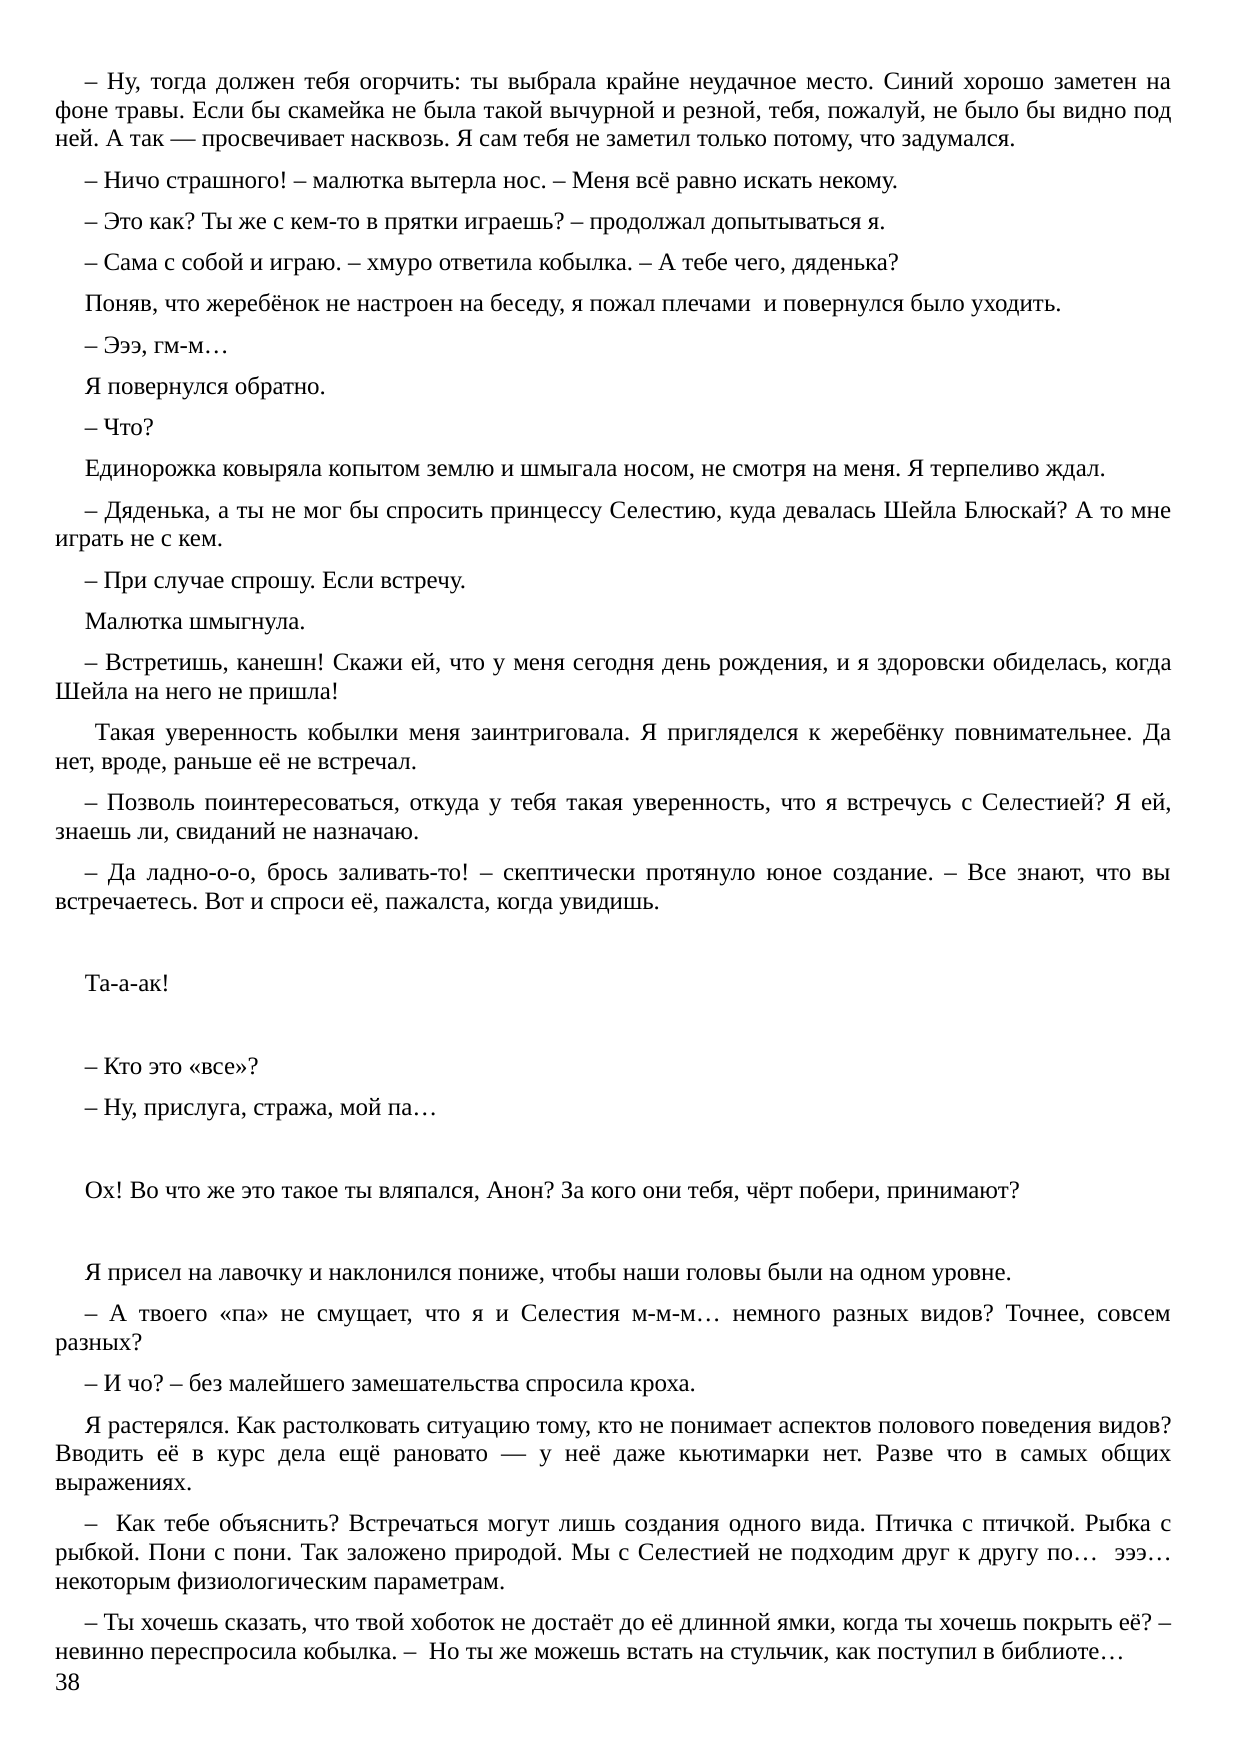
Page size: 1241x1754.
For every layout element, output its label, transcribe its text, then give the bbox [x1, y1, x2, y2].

text – Ты хочешь сказать, что твой хоботок не достаёт до её длинной ямки, когда ты хочешь покрыть её? – невинно переспросила кобылка. – Но ты же можешь встать на стульчик, как поступил в библиоте… [55, 1607, 1173, 1665]
text – Ну, тогда должен тебя огорчить: ты выбрала крайне неудачное место. Синий хорошо заметен на фоне травы. Если бы скамейка не была такой вычурной и резной, тебя, пожалуй, не было бы видно под ней. А так — просвечивает насквозь. Я сам тебя не заметил только потому, что задумался. [55, 66, 1173, 152]
text – Кто это «все»? [55, 1051, 1173, 1080]
text – Ну, прислуга, стража, мой па… [55, 1092, 1173, 1121]
text Я повернулся обратно. [55, 371, 1173, 400]
text – Эээ, гм-м… [55, 330, 1173, 358]
text – Как тебе объяснить? Встречаться могут лишь создания одного вида. Птичка с птичкой. Рыбка с рыбкой. Пони с пони. Так заложено природой. Мы с Селестией не подходим друг к другу по… эээ… некоторым физиологическим параметрам. [55, 1508, 1173, 1595]
text – Дяденька, а ты не мог бы спросить принцессу Селестию, куда девалась Шейла Блюскай? А то мне играть не с кем. [55, 495, 1173, 552]
text – Что? [55, 412, 1173, 441]
text – При случае спрошу. Если встречу. [55, 565, 1173, 593]
text Ох! Во что же это такое ты вляпался, Анон? За кого они тебя, чёрт побери, принимают? [55, 1175, 1173, 1203]
text – Позволь поинтересоваться, откуда у тебя такая уверенность, что я встречусь с Селестией? Я ей, знаешь ли, свиданий не назначаю. [55, 787, 1173, 845]
text Такая уверенность кобылки меня заинтриговала. Я пригляделся к жеребёнку повнимательнее. Да нет, вроде, раньше её не встречал. [55, 717, 1173, 775]
text – Да ладно-о-о, брось заливать-то! – скептически протянуло юное создание. – Все знают, что вы встречаетесь. Вот и спроси её, пажалста, когда увидишь. [55, 857, 1173, 915]
text Единорожка ковыряла копытом землю и шмыгала носом, не смотря на меня. Я терпеливо ждал. [55, 453, 1173, 482]
text – Это как? Ты же с кем-то в прятки играешь? – продолжал допытываться я. [55, 206, 1173, 235]
text – И чо? – без малейшего замешательства спросила кроха. [55, 1368, 1173, 1397]
text Поняв, что жеребёнок не настроен на беседу, я пожал плечами и повернулся было уходить. [55, 288, 1173, 317]
text – Сама с собой и играю. – хмуро ответила кобылка. – А тебе чего, дяденька? [55, 247, 1173, 276]
text Малютка шмыгнула. [55, 606, 1173, 635]
text – Встретишь, канешн! Скажи ей, что у меня сегодня день рождения, и я здоровски обиделась, когда Шейла на него не пришла! [55, 647, 1173, 705]
text Я присел на лавочку и наклонился пониже, чтобы наши головы были на одном уровне. [55, 1257, 1173, 1286]
text – Ничо страшного! – малютка вытерла нос. – Меня всё равно искать некому. [55, 165, 1173, 193]
text – А твоего «па» не смущает, что я и Селестия м-м-м… немного разных видов? Точнее, совсем разных? [55, 1298, 1173, 1356]
text Та-а-ак! [55, 968, 1173, 997]
text Я растерялся. Как растолковать ситуацию тому, кто не понимает аспектов полового поведения видов? Вводить её в курс дела ещё рановато — у неё даже кьютимарки нет. Разве что в самых общих выражениях. [55, 1410, 1173, 1496]
